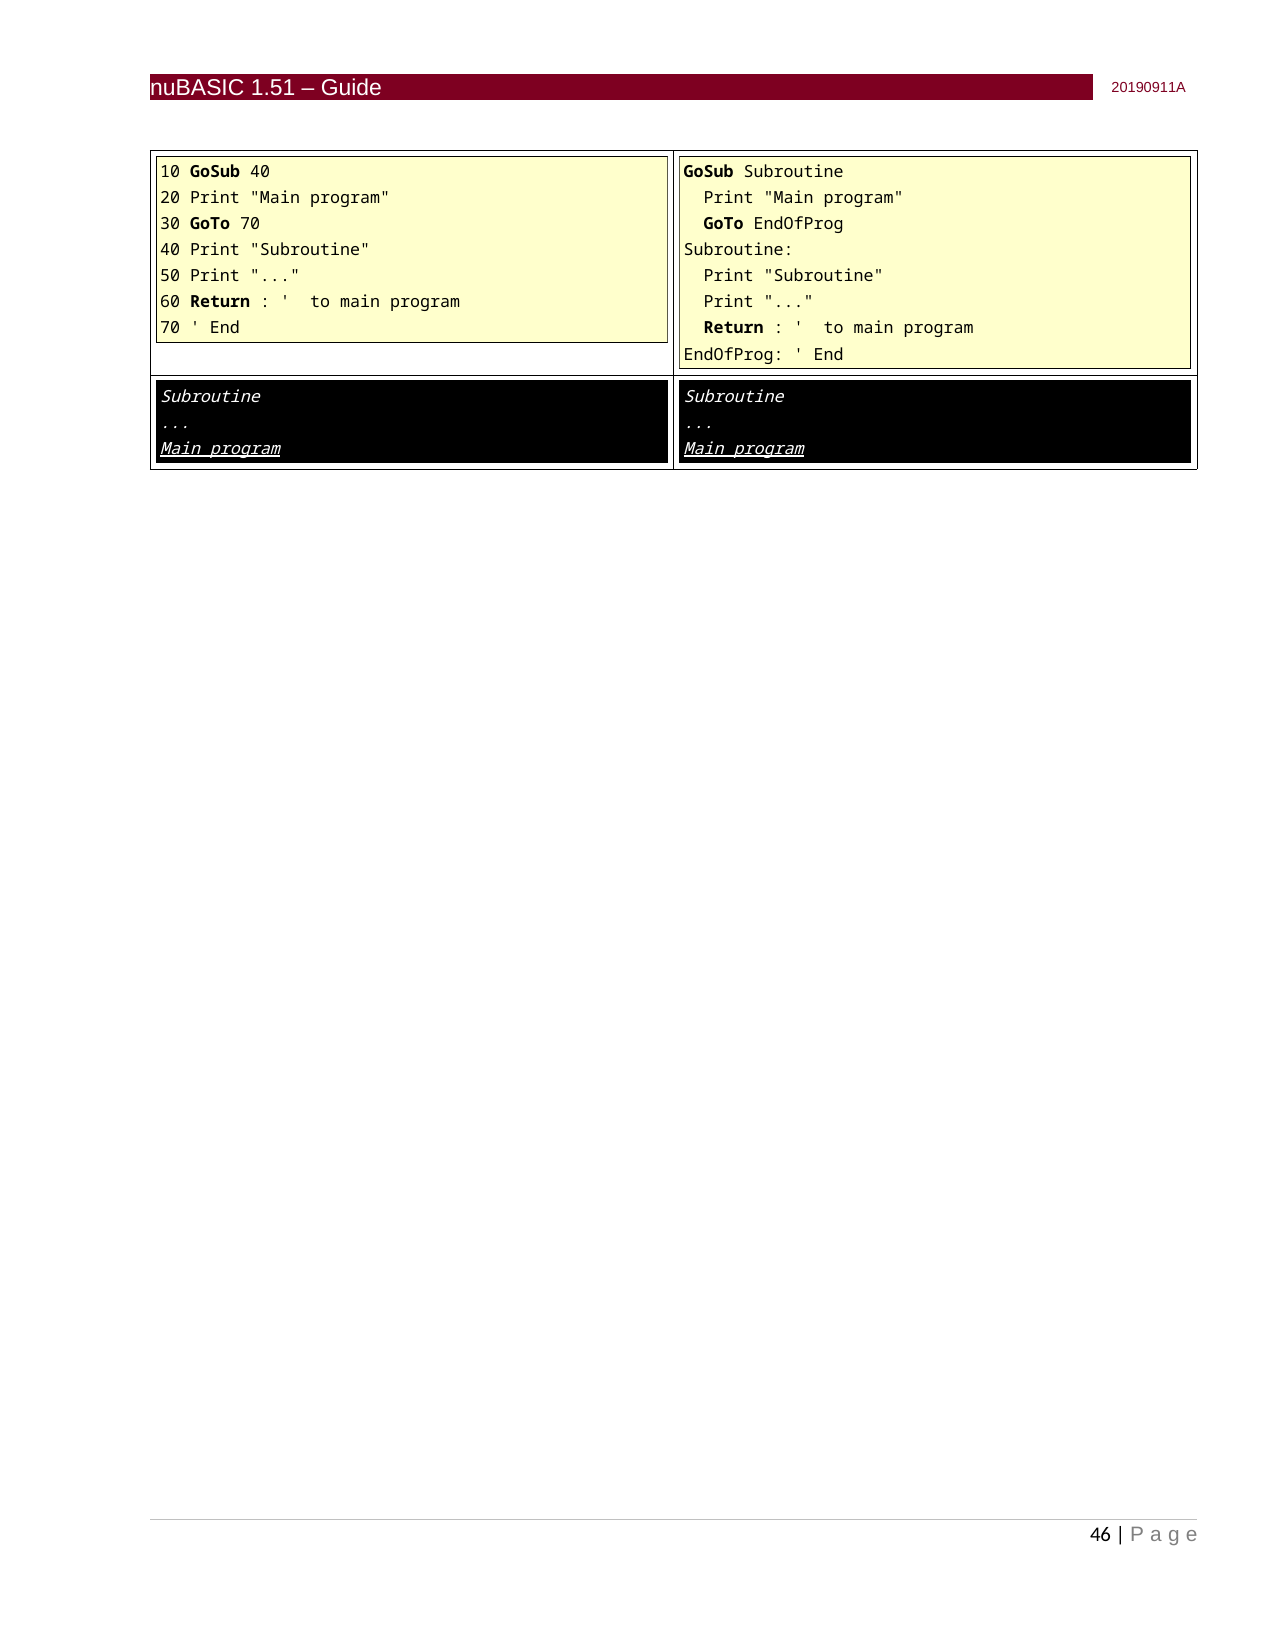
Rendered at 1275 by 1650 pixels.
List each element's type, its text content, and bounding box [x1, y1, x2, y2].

table_header GoSub Subroutine Print "Main program" GoTo EndOfProg Subroutine: Print "Subroutine" Print "..." Return : ' to main program EndOfProg: ' End [674, 151, 1197, 374]
table_cell Subroutine ... Main program [151, 376, 673, 469]
table_header 10 GoSub 40 20 Print "Main program" 30 GoTo 70 40 Print "Subroutine" 50 Print "..." 60 Return : ' to main program 70 ' End [151, 151, 673, 374]
table_cell Subroutine ... Main program [674, 376, 1197, 469]
